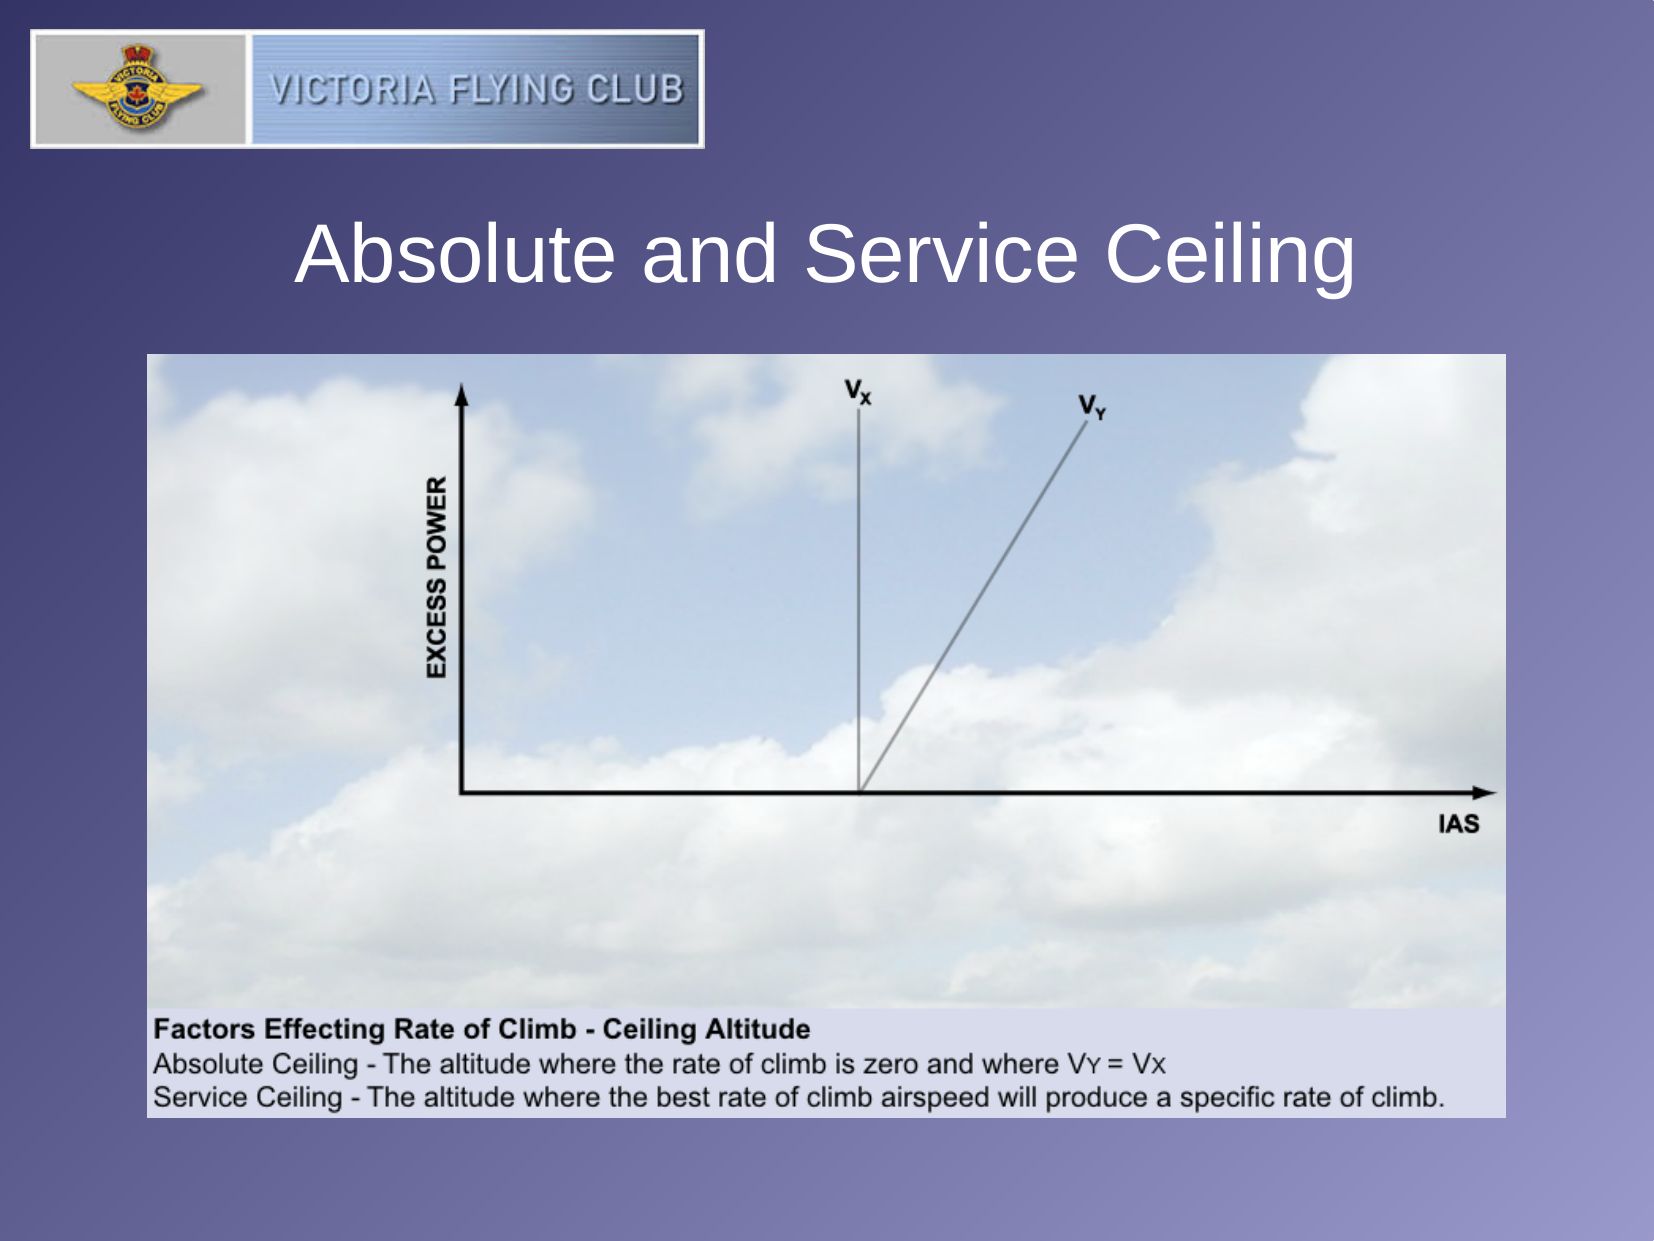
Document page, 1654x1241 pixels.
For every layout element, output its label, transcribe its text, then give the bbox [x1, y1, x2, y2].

picture [30, 29, 705, 149]
title Absolute and Service Ceiling [82, 149, 1571, 357]
picture [147, 354, 1506, 1118]
